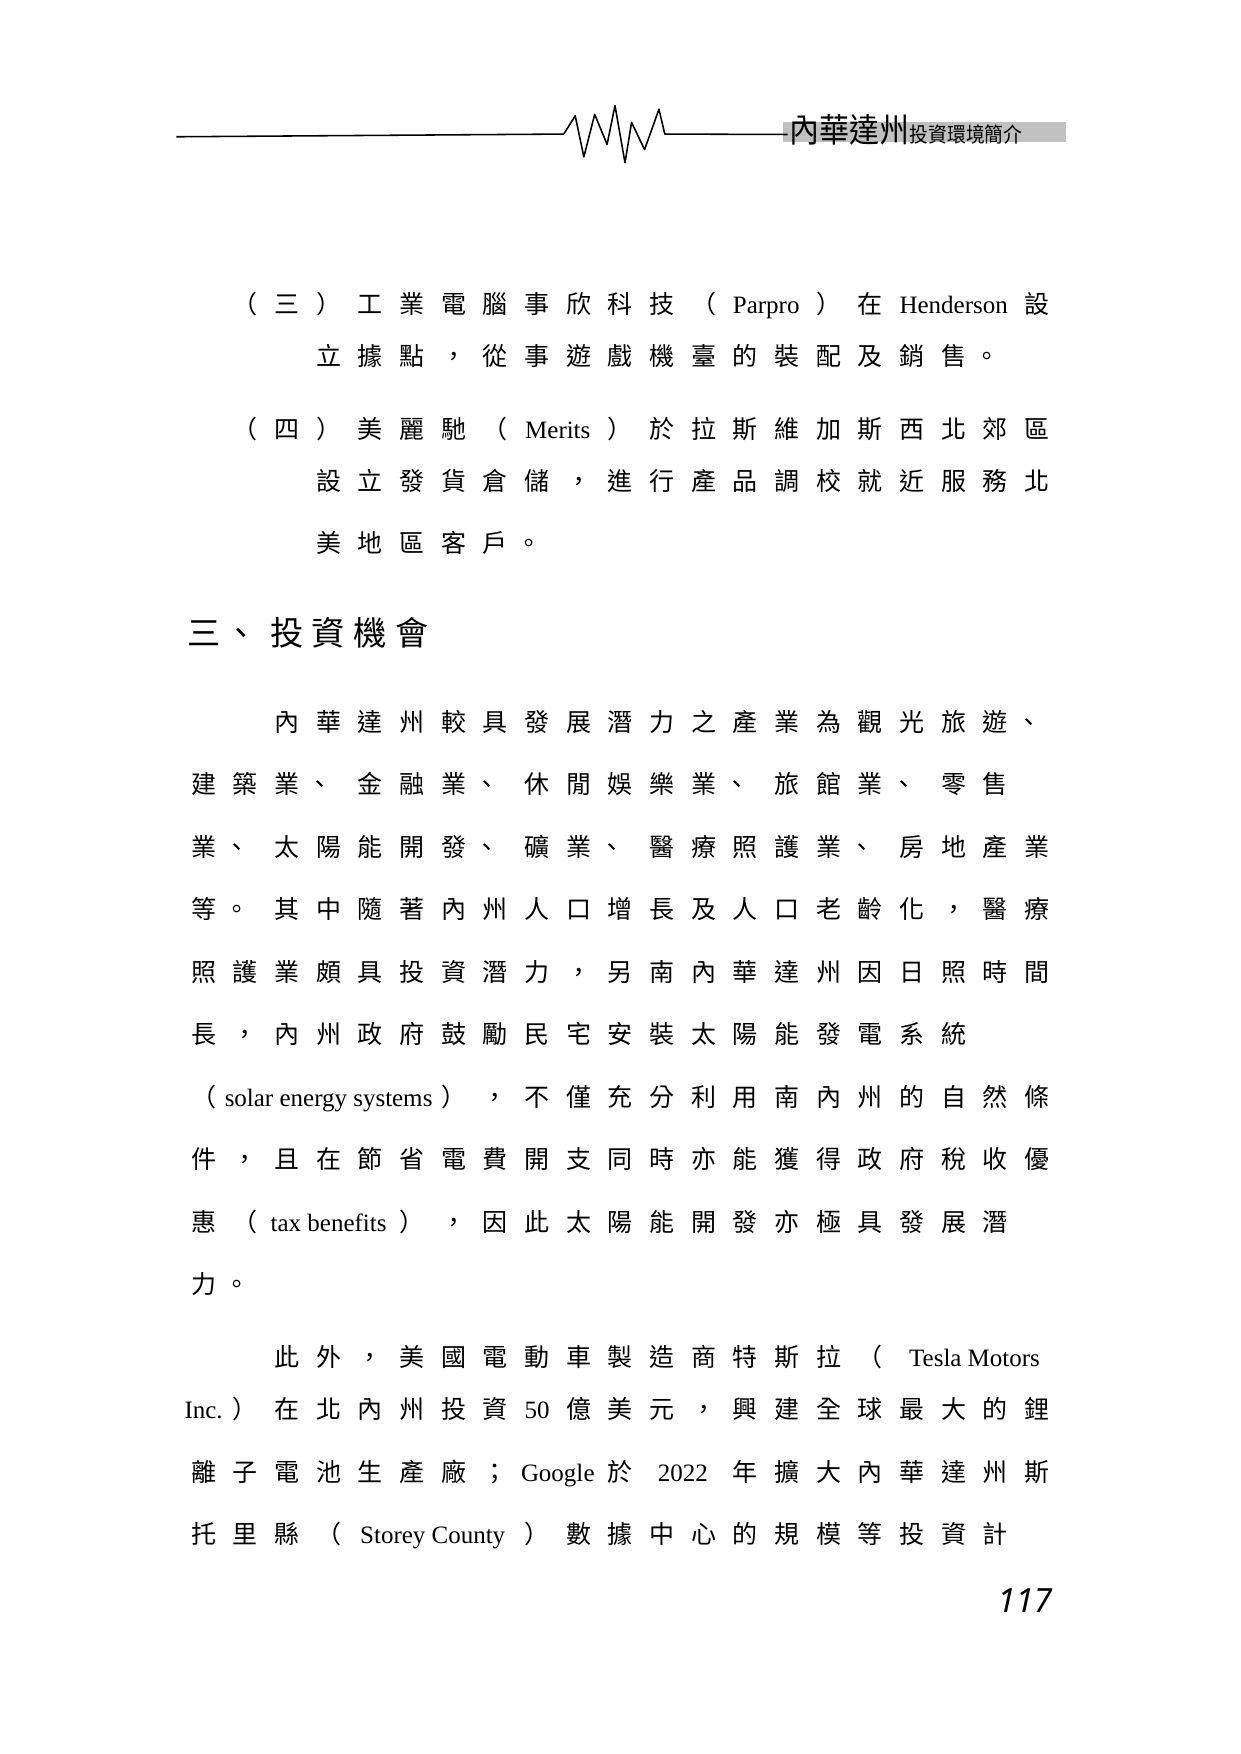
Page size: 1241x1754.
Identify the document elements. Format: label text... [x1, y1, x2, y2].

text （四）美麗馳（Merits）於拉斯維加斯西北郊區設立發貨倉儲，進行產品調校就近服務北美地區客戶。 [207, 375, 1058, 563]
text 三、投資機會 [183, 589, 1058, 652]
text 此外，美國電動車製造商特斯拉（Tesla Motors Inc.）在北內州投資50億美元，興建全球最大的鋰離子電池生產廠；Google於2022年擴大內華達州斯托里縣（Storey County）數據中心的規模等投資計 [183, 1304, 1058, 1554]
text （三）工業電腦事欣科技（Parpro）在Henderson設立據點，從事遊戲機臺的裝配及銷售。 [207, 250, 1058, 375]
text 內華達州較具發展潛力之產業為觀光旅遊、建築業、金融業、休閒娛樂業、旅館業、零售業、太陽能開發、礦業、醫療照護業、房地產業等。其中隨著內州人口增長及人口老齡化，醫療照護業頗具投資潛力，另南內華達州因日照時間長，內州政府鼓勵民宅安裝太陽能發電系統（solar energy systems），不僅充分利用南內州的自然條件，且在節省電費開支同時亦能獲得政府稅收優惠（tax benefits），因此太陽能開發亦極具發展潛力。 [183, 679, 1058, 1304]
